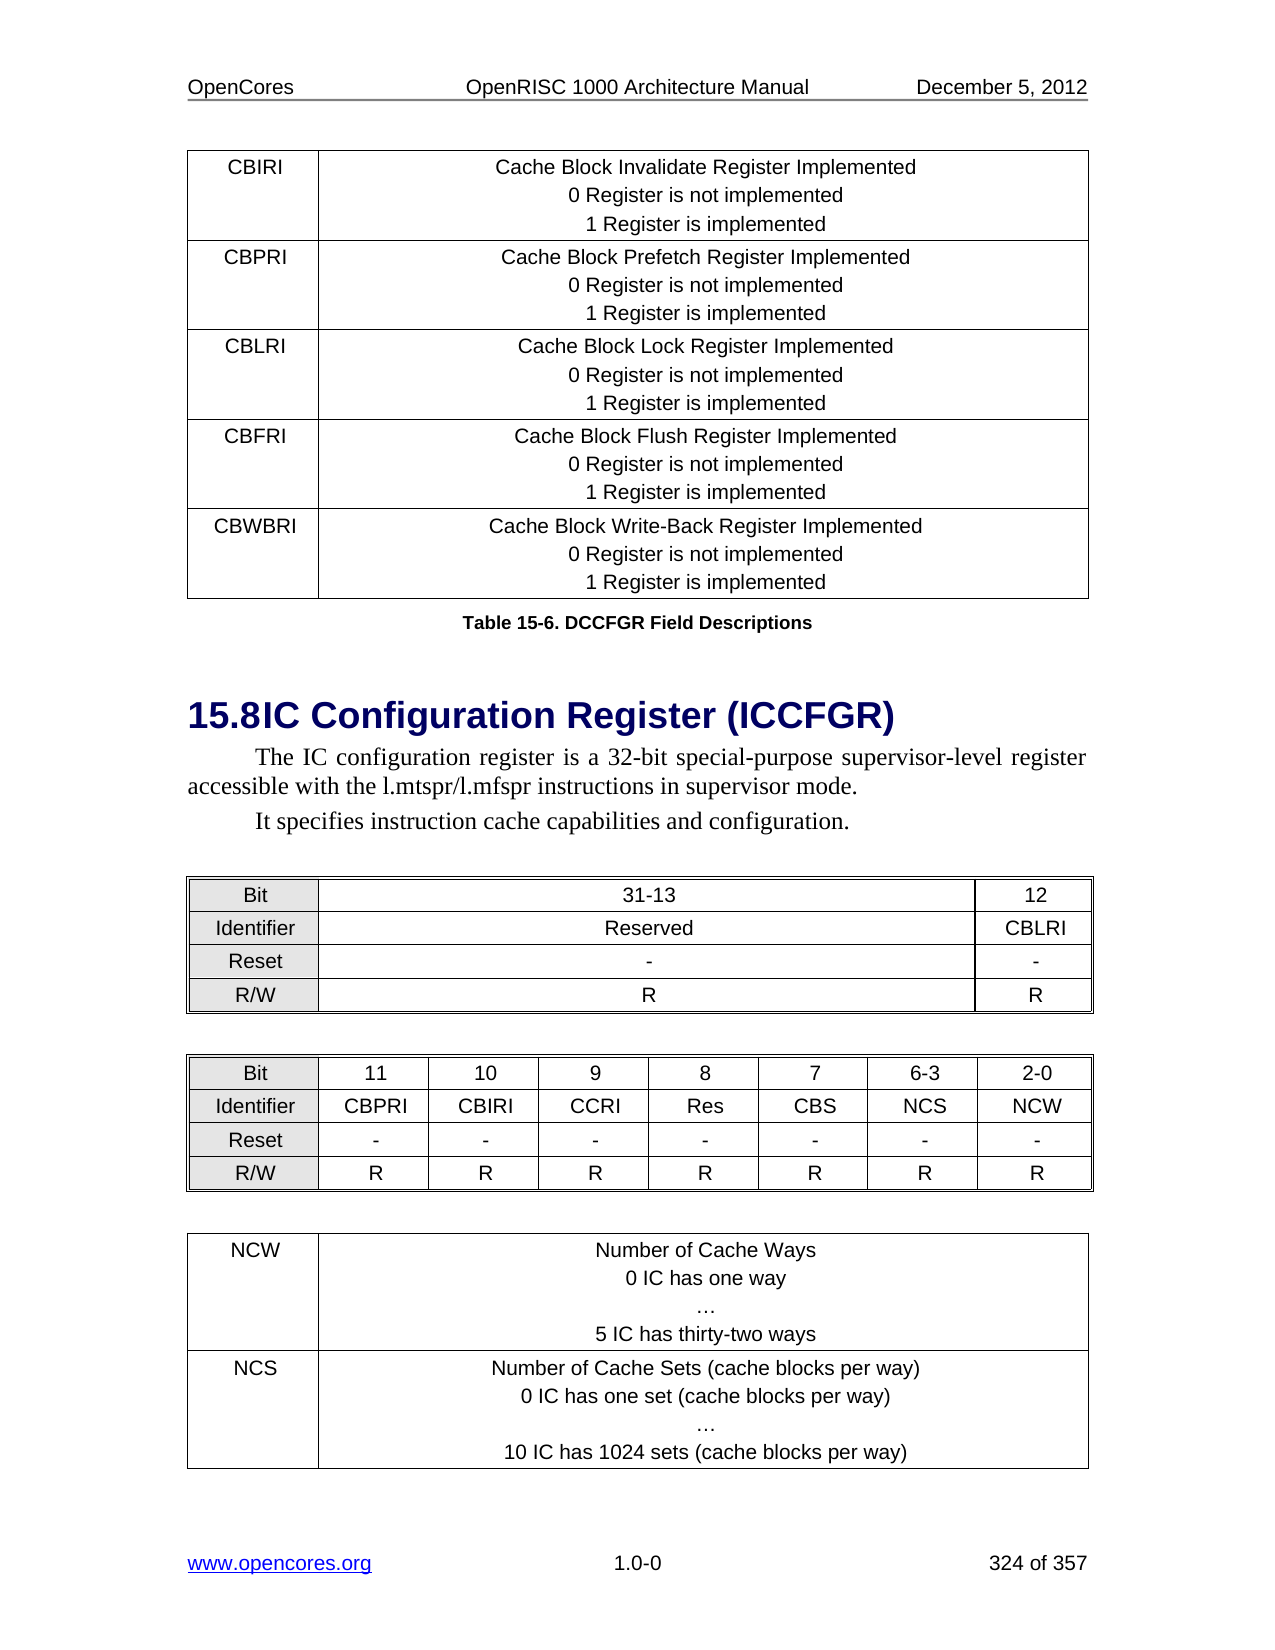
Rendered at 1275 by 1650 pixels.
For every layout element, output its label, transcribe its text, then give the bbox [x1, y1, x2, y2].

table_cell CBPRI [188, 241, 318, 329]
table_cell CBIRI [429, 1090, 538, 1122]
table_cell Reset [190, 945, 318, 977]
table_cell Cache Block Flush Register Implemented 0 Register is not implemented 1 Register is implemented [319, 420, 1088, 508]
table_cell R [539, 1157, 648, 1189]
table_cell R [429, 1157, 538, 1189]
table_cell - [319, 1123, 428, 1156]
table_cell CBWBRI [188, 509, 318, 598]
table_cell R/W [190, 1157, 318, 1189]
table_header 11 [319, 1058, 428, 1089]
table_cell - [868, 1123, 977, 1156]
table_cell - [539, 1123, 648, 1156]
table_header 2-0 [978, 1058, 1091, 1089]
table_cell CCRI [539, 1090, 648, 1122]
table_cell - [649, 1123, 758, 1156]
table_header NCW [188, 1234, 318, 1350]
table_cell Cache Block Prefetch Register Implemented 0 Register is not implemented 1 Register is implemented [319, 241, 1088, 329]
table_header 10 [429, 1058, 538, 1089]
table_header Number of Cache Ways 0 IC has one way … 5 IC has thirty-two ways [319, 1234, 1088, 1350]
table_cell Cache Block Lock Register Implemented 0 Register is not implemented 1 Register is implemented [319, 330, 1088, 419]
table_cell - [978, 1123, 1091, 1156]
table_cell R [868, 1157, 977, 1189]
table_cell - [976, 945, 1091, 977]
table_header 7 [759, 1058, 867, 1089]
table_header 8 [649, 1058, 758, 1089]
table_cell Reserved [319, 912, 974, 944]
table_cell NCW [978, 1090, 1091, 1122]
table_cell Res [649, 1090, 758, 1122]
table_header Bit [190, 1058, 318, 1089]
table_cell Reset [190, 1123, 318, 1156]
table_cell R [978, 1157, 1091, 1189]
table_cell CBLRI [976, 912, 1091, 944]
table_header 6-3 [868, 1058, 977, 1089]
table_cell NCS [868, 1090, 977, 1122]
table_cell CBFRI [188, 420, 318, 508]
table_cell Number of Cache Sets (cache blocks per way) 0 IC has one set (cache blocks per way) … 10 IC has 1024 sets (cache blocks per way) [319, 1351, 1088, 1468]
table_header 9 [539, 1058, 648, 1089]
table_cell - [759, 1123, 867, 1156]
table_header 12 [976, 880, 1091, 911]
table_cell Identifier [190, 912, 318, 944]
text The IC configuration register is a 32-bit special-purpose supervisor-level register accessible with the l.mtspr/l.mfspr instructions in supervisor mode. [187, 742, 1087, 800]
table_cell CBLRI [188, 330, 318, 419]
table_cell R/W [190, 979, 318, 1011]
text It specifies instruction cache capabilities and configuration. [187, 806, 1087, 835]
table_cell R [649, 1157, 758, 1189]
table_header Bit [190, 880, 318, 911]
table_cell Cache Block Invalidate Register Implemented 0 Register is not implemented 1 Register is implemented [319, 151, 1088, 239]
table_cell CBPRI [319, 1090, 428, 1122]
table_cell Identifier [190, 1090, 318, 1122]
table_cell CBS [759, 1090, 867, 1122]
table_cell NCS [188, 1351, 318, 1468]
table_cell Cache Block Write-Back Register Implemented 0 Register is not implemented 1 Register is implemented [319, 509, 1088, 598]
text Table 15-6. DCCFGR Field Descriptions [187, 611, 1087, 633]
table_header 31-13 [319, 880, 974, 911]
table_cell - [429, 1123, 538, 1156]
table_cell - [319, 945, 974, 977]
table_cell R [319, 1157, 428, 1189]
table_cell R [319, 979, 974, 1011]
table_cell CBIRI [188, 151, 318, 239]
table_cell R [759, 1157, 867, 1189]
table_cell R [976, 979, 1091, 1011]
subtitle IC Configuration Register (ICCFGR) [187, 693, 1087, 736]
